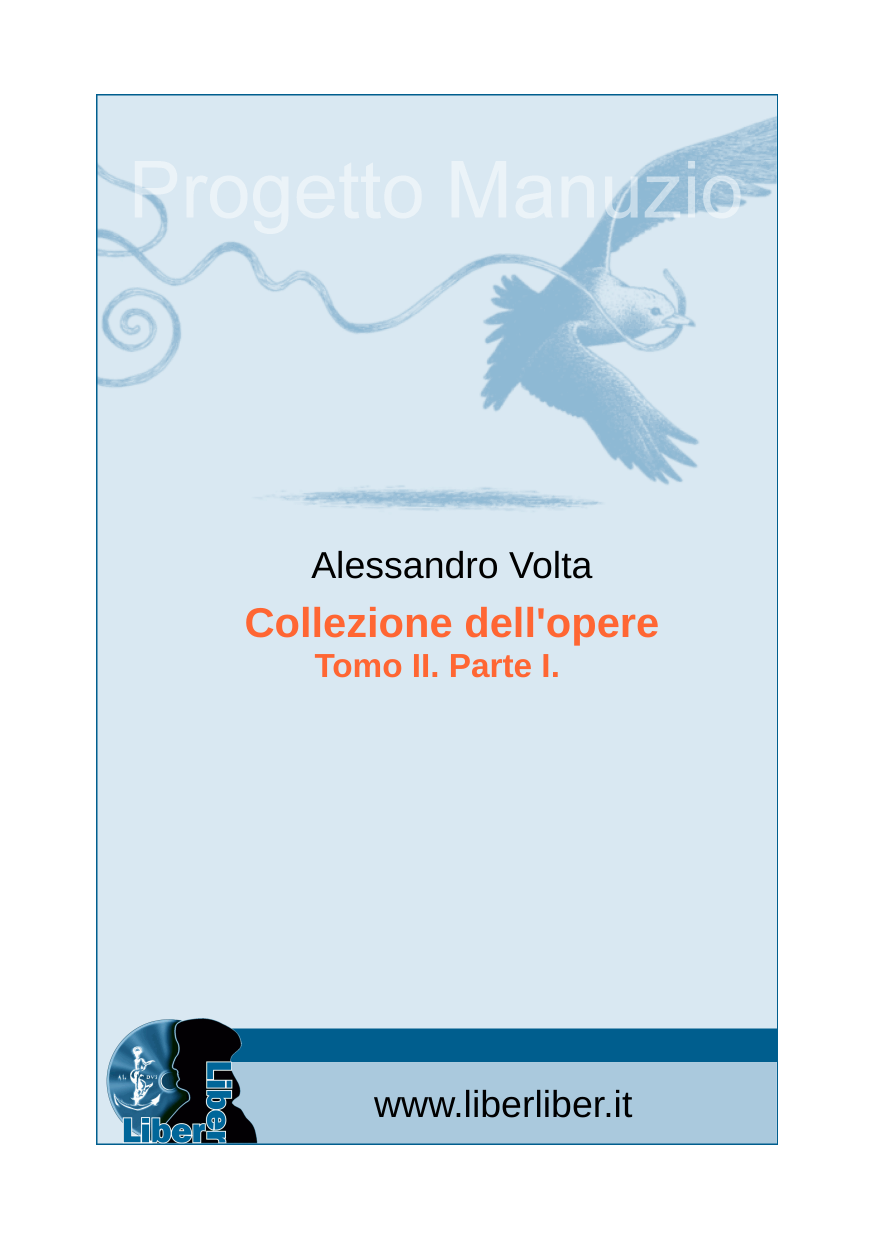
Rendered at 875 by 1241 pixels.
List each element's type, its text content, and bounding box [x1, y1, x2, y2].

picture [98, 586, 776, 598]
text www.liberliber.it [327, 1082, 679, 1125]
text Alessandro Volta [94, 543, 779, 586]
picture [98, 684, 776, 1020]
text Collezione dell'opere Tomo II. Parte I. [94, 598, 779, 684]
picture [98, 219, 776, 543]
